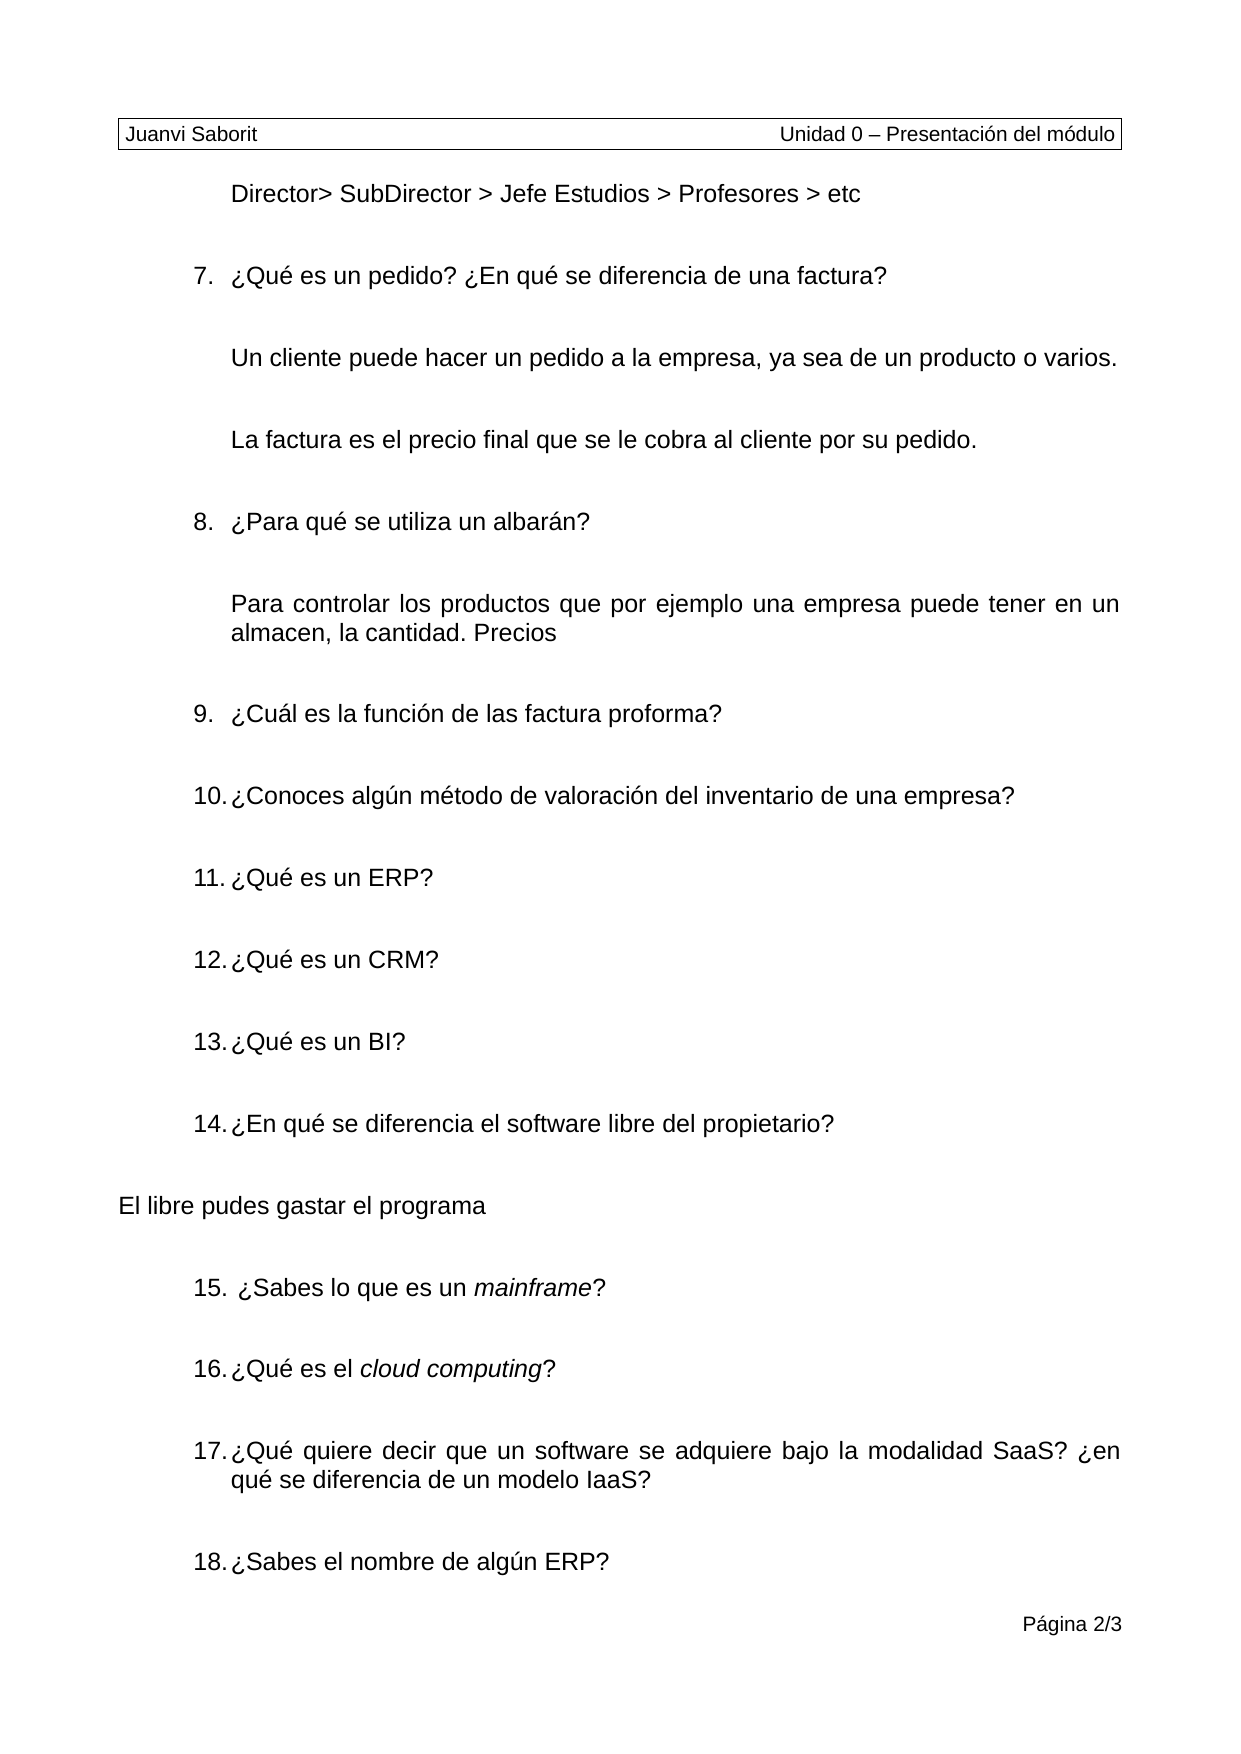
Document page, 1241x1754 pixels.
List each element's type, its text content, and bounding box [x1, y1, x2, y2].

list ¿Conoces algún método de valoración del inventario de una empresa? [193, 781, 1122, 810]
list Para controlar los productos que por ejemplo una empresa puede tener en un almacen, la cantidad. Precios [193, 589, 1122, 646]
list ¿Qué quiere decir que un software se adquiere bajo la modalidad SaaS? ¿en qué se diferencia de un modelo IaaS? [193, 1436, 1122, 1494]
list ¿En qué se diferencia el software libre del propietario? [193, 1109, 1122, 1138]
list ¿Sabes el nombre de algún ERP? [193, 1547, 1122, 1576]
list ¿Qué es el cloud computing? [193, 1354, 1122, 1383]
list ¿Qué es un CRM? [193, 945, 1122, 974]
list Director> SubDirector > Jefe Estudios > Profesores > etc [193, 179, 1122, 208]
list ¿Qué es un BI? [193, 1027, 1122, 1056]
list ¿Cuál es la función de las factura proforma? [193, 699, 1122, 728]
list ¿Para qué se utiliza un albarán? [193, 507, 1122, 536]
list ¿Sabes lo que es un mainframe? [193, 1273, 1122, 1301]
list La factura es el precio final que se le cobra al cliente por su pedido. [193, 425, 1122, 454]
list ¿Qué es un pedido? ¿En qué se diferencia de una factura? [193, 261, 1122, 290]
text El libre pudes gastar el programa [118, 1191, 1122, 1219]
list ¿Qué es un ERP? [193, 863, 1122, 892]
list Un cliente puede hacer un pedido a la empresa, ya sea de un producto o varios. [193, 343, 1122, 372]
